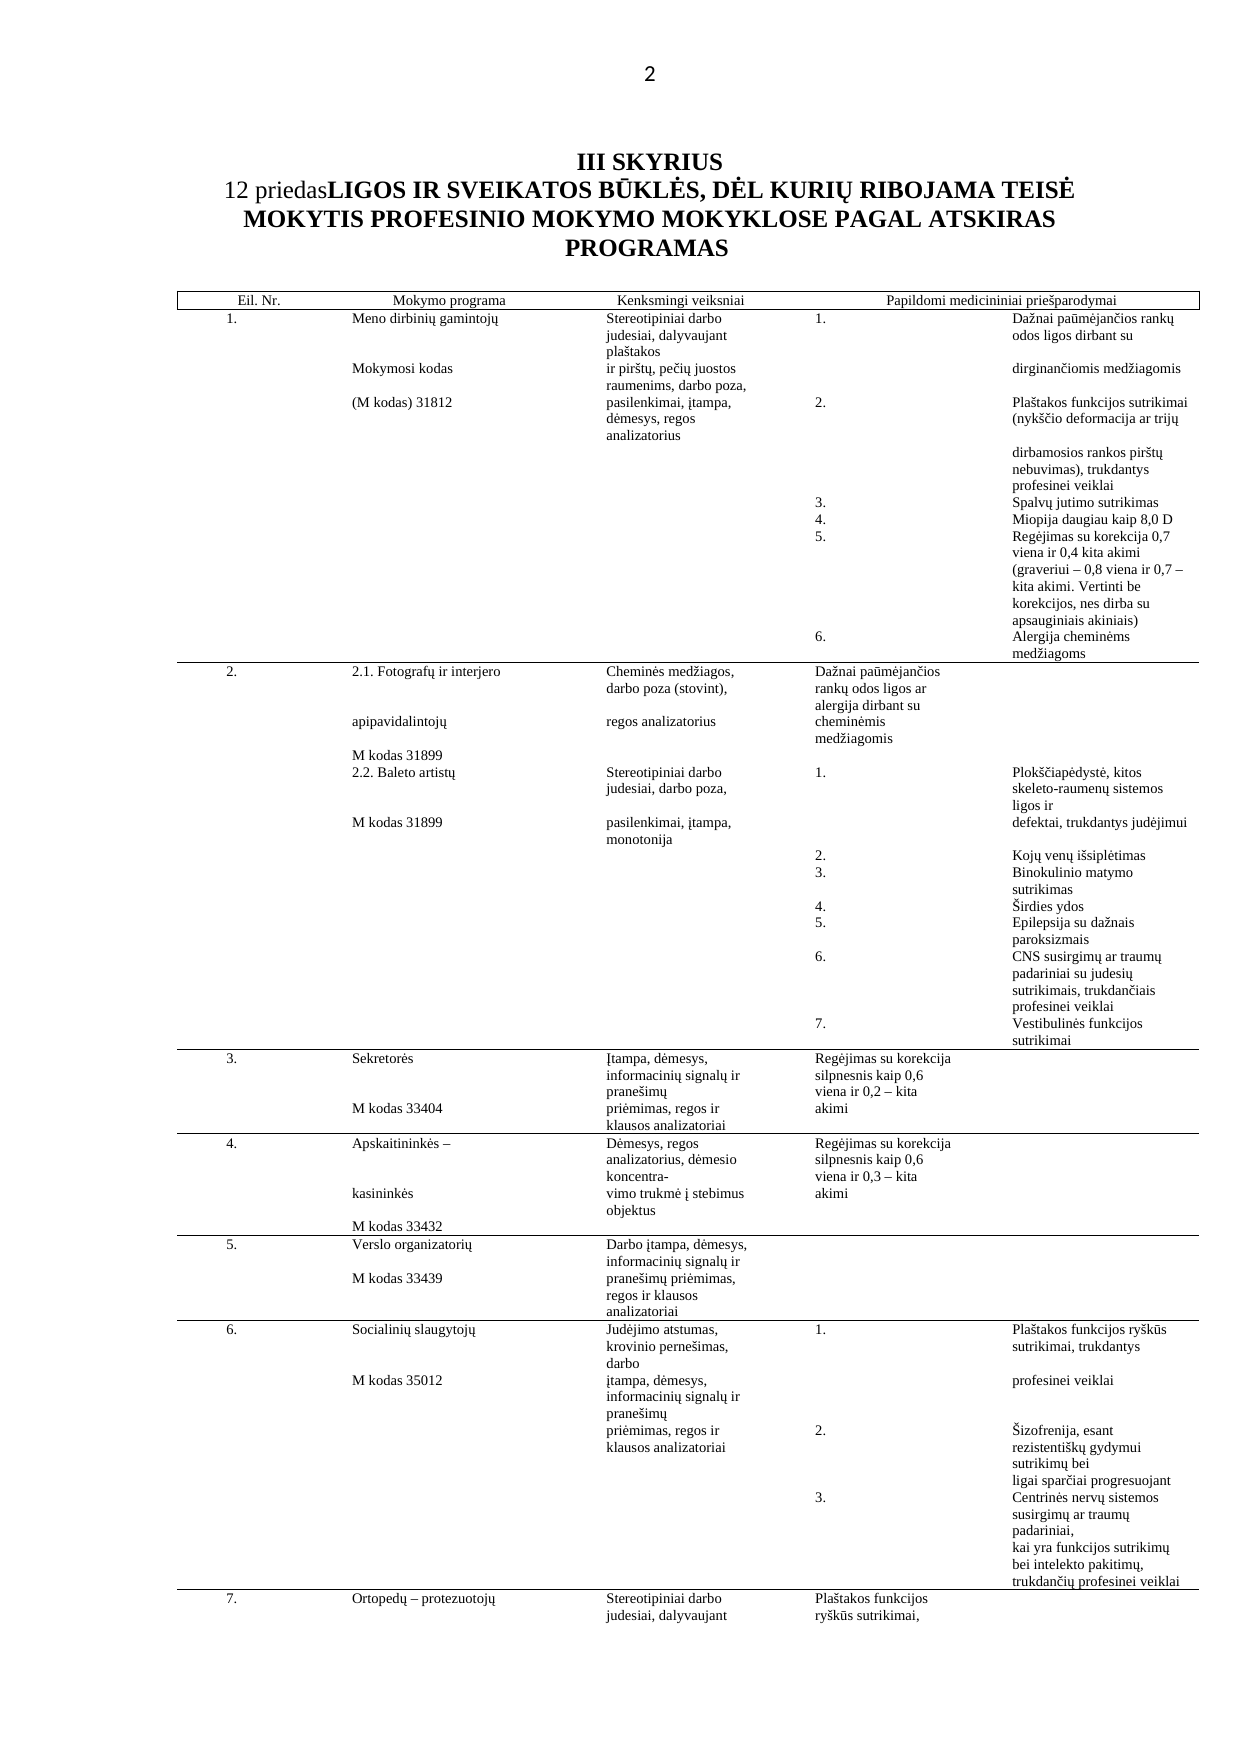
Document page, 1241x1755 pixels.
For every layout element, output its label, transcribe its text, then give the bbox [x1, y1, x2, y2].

table_cell [177, 1218, 303, 1235]
table_cell 1. [766, 310, 963, 360]
table_cell M kodas 31899 [303, 747, 557, 763]
table_cell [963, 1236, 1199, 1269]
table_header Eil. Nr. [178, 292, 303, 308]
table_cell [303, 595, 557, 628]
table_cell [766, 1539, 963, 1572]
table_cell Cheminės medžiagos, darbo poza (stovint), [558, 663, 766, 713]
table_cell dirginančiomis medžiagomis [963, 360, 1199, 393]
table_cell 2. [177, 663, 303, 713]
table_cell [177, 1573, 303, 1589]
table_cell Plaštakos funkcijos ryškūs sutrikimai, trukdantys [963, 1321, 1199, 1371]
table_cell [963, 1270, 1199, 1320]
table_cell [303, 948, 557, 981]
table_cell [766, 360, 963, 393]
table_cell [558, 1489, 766, 1539]
table_cell Spalvų jutimo sutrikimas [963, 494, 1199, 511]
table_header Mokymo programa [303, 292, 557, 308]
table_cell Judėjimo atstumas, krovinio pernešimas, darbo [558, 1321, 766, 1371]
table_cell [558, 477, 766, 494]
table_cell [766, 747, 963, 763]
table_cell 5. [766, 914, 963, 948]
table_cell 1. [766, 1321, 963, 1371]
table_cell M kodas 31899 [303, 814, 557, 847]
table_cell [177, 898, 303, 914]
table_cell [558, 494, 766, 511]
table_cell regos analizatorius [558, 713, 766, 747]
table_cell [303, 1472, 557, 1489]
table_cell ligai sparčiai progresuojant [963, 1472, 1199, 1489]
table_cell 2. [766, 1422, 963, 1472]
table_cell 2. [766, 847, 963, 864]
table_cell [177, 1539, 303, 1572]
table_cell 3. [177, 1050, 303, 1100]
table_cell Širdies ydos [963, 898, 1199, 914]
table_cell Binokulinio matymo sutrikimas [963, 864, 1199, 897]
table_cell [177, 981, 303, 1015]
table_cell Socialinių slaugytojų [303, 1321, 557, 1371]
table_cell [303, 528, 557, 561]
table_cell defektai, trukdantys judėjimui [963, 814, 1199, 847]
table_cell Plokščiapėdystė, kitos skeleto-raumenų sistemos ligos ir [963, 763, 1199, 814]
table_cell [558, 528, 766, 561]
table_cell [766, 1236, 963, 1269]
table_cell [177, 628, 303, 662]
table_cell [963, 747, 1199, 763]
table_cell [303, 847, 557, 864]
table_cell trukdančių profesinei veiklai [963, 1573, 1199, 1589]
table_cell [177, 713, 303, 747]
table_cell [177, 847, 303, 864]
table_cell akimi [766, 1185, 963, 1218]
table_cell [558, 595, 766, 628]
table_cell 7. [177, 1590, 303, 1624]
table_cell kai yra funkcijos sutrikimų bei intelekto pakitimų, [963, 1539, 1199, 1572]
table_cell [766, 477, 963, 494]
table_cell [766, 1472, 963, 1489]
table_cell [177, 511, 303, 527]
table_cell dirbamosios rankos pirštų nebuvimas), trukdantys [963, 444, 1199, 477]
table_cell M kodas 35012 [303, 1371, 557, 1422]
table_cell cheminėmis medžiagomis [766, 713, 963, 747]
table_cell akimi [766, 1100, 963, 1133]
table_cell [558, 847, 766, 864]
table_cell [963, 1100, 1199, 1133]
table_cell [303, 864, 557, 897]
table_cell [766, 981, 963, 1015]
table_cell [303, 1015, 557, 1048]
table_cell [303, 1422, 557, 1472]
table_cell 6. [177, 1321, 303, 1371]
table_cell 6. [766, 948, 963, 981]
table_cell 2.1. Fotografų ir interjero [303, 663, 557, 713]
table_cell 6. [766, 628, 963, 662]
table_cell [303, 494, 557, 511]
table_cell [177, 393, 303, 444]
table_cell [303, 477, 557, 494]
table_cell [177, 561, 303, 594]
table_cell Dėmesys, regos analizatorius, dėmesio koncentra- [558, 1134, 766, 1185]
table_cell 2. [766, 393, 963, 444]
table_cell [177, 763, 303, 814]
table_cell 5. [177, 1236, 303, 1269]
table_cell 2.2. Baleto artistų [303, 763, 557, 814]
table_cell 3. [766, 864, 963, 897]
table_cell [177, 1270, 303, 1320]
table_cell Apskaitininkės – [303, 1134, 557, 1185]
table_cell [177, 814, 303, 847]
table_cell [766, 1573, 963, 1589]
table_cell įtampa, dėmesys, informacinių signalų ir pranešimų [558, 1371, 766, 1422]
table_cell [177, 747, 303, 763]
table_cell [558, 1472, 766, 1489]
table_cell Mokymosi kodas [303, 360, 557, 393]
table_cell [558, 444, 766, 477]
table_cell 3. [766, 494, 963, 511]
table_cell Dažnai paūmėjančios rankų odos ligos ar alergija dirbant su [766, 663, 963, 713]
table_cell [177, 864, 303, 897]
table_cell priėmimas, regos ir klausos analizatoriai [558, 1422, 766, 1472]
table_cell kasininkės [303, 1185, 557, 1218]
table_cell (M kodas) 31812 [303, 393, 557, 444]
table_cell CNS susirgimų ar traumų padariniai su judesių [963, 948, 1199, 981]
table_cell 1. [766, 763, 963, 814]
table_cell [177, 494, 303, 511]
table_cell [766, 1218, 963, 1235]
table_cell [177, 1489, 303, 1539]
table_cell Dažnai paūmėjančios rankų odos ligos dirbant su [963, 310, 1199, 360]
table_cell pranešimų priėmimas, regos ir klausos analizatoriai [558, 1270, 766, 1320]
table_cell Miopija daugiau kaip 8,0 D [963, 511, 1199, 527]
table_cell [963, 1185, 1199, 1218]
table_cell Regėjimas su korekcija 0,7 viena ir 0,4 kita akimi [963, 528, 1199, 561]
table_cell Verslo organizatorių [303, 1236, 557, 1269]
text III SKYRIUS [177, 147, 1122, 176]
table_cell [558, 898, 766, 914]
table_cell [766, 1270, 963, 1320]
table_cell korekcijos, nes dirba su apsauginiais akiniais) [963, 595, 1199, 628]
table_cell [303, 1489, 557, 1539]
table_cell [177, 444, 303, 477]
table_cell [177, 1472, 303, 1489]
table_cell Stereotipiniai darbo judesiai, dalyvaujant [558, 1590, 766, 1624]
table_cell 5. [766, 528, 963, 561]
table_cell Centrinės nervų sistemos susirgimų ar traumų padariniai, [963, 1489, 1199, 1539]
table_cell profesinei veiklai [963, 1371, 1199, 1422]
table_cell [558, 981, 766, 1015]
table_cell pasilenkimai, įtampa, monotonija [558, 814, 766, 847]
table_cell [303, 561, 557, 594]
table_cell 4. [766, 898, 963, 914]
table_cell [558, 1539, 766, 1572]
table_cell vimo trukmė į stebimus objektus [558, 1185, 766, 1218]
table_cell [177, 1100, 303, 1133]
table_cell [177, 1015, 303, 1048]
table_cell M kodas 33439 [303, 1270, 557, 1320]
table_cell 3. [766, 1489, 963, 1539]
table_cell [177, 477, 303, 494]
table_cell [177, 1185, 303, 1218]
table_cell [303, 981, 557, 1015]
table_cell 7. [766, 1015, 963, 1048]
table_cell [558, 1573, 766, 1589]
table_cell Vestibulinės funkcijos sutrikimai [963, 1015, 1199, 1048]
table_cell [558, 864, 766, 897]
table_cell Alergija cheminėms medžiagoms [963, 628, 1199, 662]
text 12 priedasLIGOS IR SVEIKATOS BŪKLĖS, DĖL KURIŲ RIBOJAMA TEISĖ MOKYTIS PROFESINIO MOKYMO MOKYKLOSE PAGAL ATSKIRAS PROGRAMAS [177, 176, 1122, 262]
table_cell Ortopedų – protezuotojų [303, 1590, 557, 1624]
table_cell Įtampa, dėmesys, informacinių signalų ir pranešimų [558, 1050, 766, 1100]
table_cell [963, 1050, 1199, 1100]
table_cell Šizofrenija, esant rezistentiškų gydymui sutrikimų bei [963, 1422, 1199, 1472]
table_cell [963, 1218, 1199, 1235]
table_header Papildomi medicininiai priešparodymai [766, 292, 1199, 308]
table_cell [177, 948, 303, 981]
table_cell Stereotipiniai darbo judesiai, dalyvaujant plaštakos [558, 310, 766, 360]
table_cell Epilepsija su dažnais paroksizmais [963, 914, 1199, 948]
table_cell priėmimas, regos ir klausos analizatoriai [558, 1100, 766, 1133]
table_cell [177, 1422, 303, 1472]
table_cell 4. [766, 511, 963, 527]
table_cell apipavidalintojų [303, 713, 557, 747]
table_cell [558, 1218, 766, 1235]
table_cell [963, 1134, 1199, 1185]
table_cell [963, 1590, 1199, 1624]
table_cell [177, 595, 303, 628]
table_cell Plaštakos funkcijos sutrikimai (nykščio deformacija ar trijų [963, 393, 1199, 444]
table_cell [558, 747, 766, 763]
table_cell [558, 914, 766, 948]
table_cell (graveriui – 0,8 viena ir 0,7 – kita akimi. Vertinti be [963, 561, 1199, 594]
table_cell Kojų venų išsiplėtimas [963, 847, 1199, 864]
table_cell Regėjimas su korekcija silpnesnis kaip 0,6 viena ir 0,2 – kita [766, 1050, 963, 1100]
table_cell Regėjimas su korekcija silpnesnis kaip 0,6 viena ir 0,3 – kita [766, 1134, 963, 1185]
table_cell [303, 628, 557, 662]
table_cell M kodas 33404 [303, 1100, 557, 1133]
table_cell M kodas 33432 [303, 1218, 557, 1235]
table_cell [177, 914, 303, 948]
table_cell Stereotipiniai darbo judesiai, darbo poza, [558, 763, 766, 814]
table_cell [303, 444, 557, 477]
table_cell [177, 360, 303, 393]
table_cell [303, 914, 557, 948]
table_cell Meno dirbinių gamintojų [303, 310, 557, 360]
table_cell 1. [177, 310, 303, 360]
table_cell [177, 1371, 303, 1422]
table_cell profesinei veiklai [963, 477, 1199, 494]
table_cell [558, 628, 766, 662]
table_cell sutrikimais, trukdančiais profesinei veiklai [963, 981, 1199, 1015]
table_cell [766, 595, 963, 628]
table_cell [963, 713, 1199, 747]
table_cell [558, 561, 766, 594]
table_cell pasilenkimai, įtampa, dėmesys, regos analizatorius [558, 393, 766, 444]
table_cell [766, 444, 963, 477]
table_cell [963, 663, 1199, 713]
table_cell [303, 511, 557, 527]
table_cell Sekretorės [303, 1050, 557, 1100]
table_cell [303, 1539, 557, 1572]
table_cell [303, 898, 557, 914]
table_cell [766, 1371, 963, 1422]
table_cell ir pirštų, pečių juostos raumenims, darbo poza, [558, 360, 766, 393]
table_cell Plaštakos funkcijos ryškūs sutrikimai, [766, 1590, 963, 1624]
table_cell [766, 814, 963, 847]
table_cell [303, 1573, 557, 1589]
table_cell [558, 1015, 766, 1048]
table_header Kenksmingi veiksniai [558, 292, 766, 308]
table_cell [558, 948, 766, 981]
table_cell [766, 561, 963, 594]
table_cell [558, 511, 766, 527]
table_cell [177, 528, 303, 561]
table_cell 4. [177, 1134, 303, 1185]
table_cell Darbo įtampa, dėmesys, informacinių signalų ir [558, 1236, 766, 1269]
